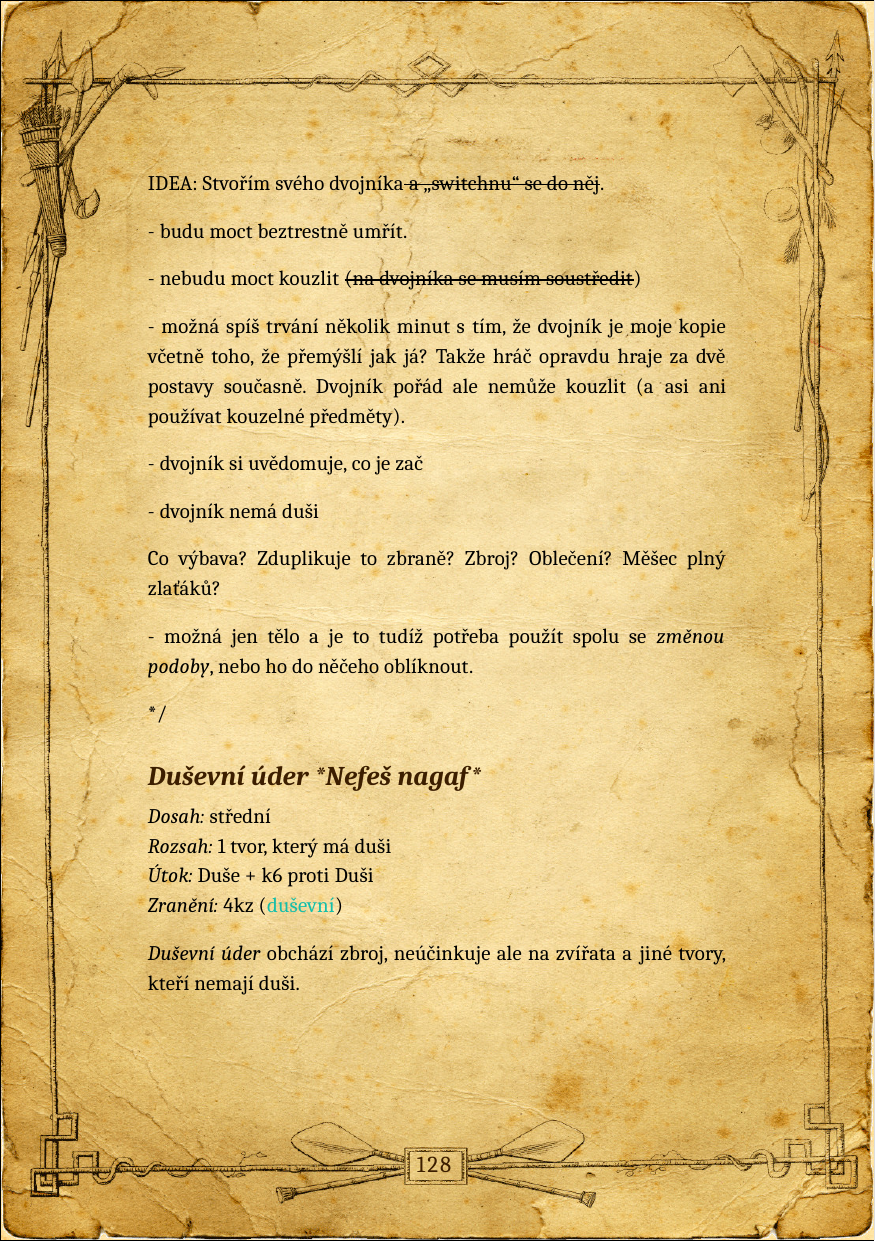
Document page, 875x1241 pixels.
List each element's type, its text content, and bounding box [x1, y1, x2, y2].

text - možná spíš trvání několik minut s⁠ tím, že dvojník je moje kopie včetně toho, že přemýšlí jak já? Takže hráč opravdu hraje za dvě postavy současně. Dvojník pořád ale nemůže kouzlit (a⁠ asi ani používat kouzelné předměty). [148, 314, 726, 428]
text */ [148, 702, 726, 726]
text Duševní úder obchází zbroj, neúčinkuje ale na zvířata a⁠ jiné tvory, kteří nemají duši. [148, 942, 726, 996]
text - možná jen tělo a⁠ je to tudíž potřeba použít spolu se změnou podoby, nebo ho do něčeho oblíknout. [148, 624, 726, 678]
text Dosah: střední Rozsah: 1 tvor, který má duši Útok: Duše + k6 proti Duši Zranění: 4kz (duševní) [148, 804, 726, 918]
subtitle Duševní úder *Nefeš nagaf* [148, 761, 726, 793]
text Co výbava? Zduplikuje to zbraně? Zbroj? Oblečení? Měšec plný zlaťáků? [148, 547, 726, 601]
text - dvojník si uvědomuje, co je zač [148, 452, 726, 476]
text - budu moct beztrestně umřít. [148, 219, 726, 243]
text - dvojník nemá duši [148, 499, 726, 523]
text - nebudu moct kouzlit (na dvojníka se musím soustředit) [148, 267, 726, 291]
text IDEA: Stvořím svého dvojníka a⁠ „switchnu“ se do něj. [148, 172, 726, 196]
picture [1, 1, 874, 1240]
